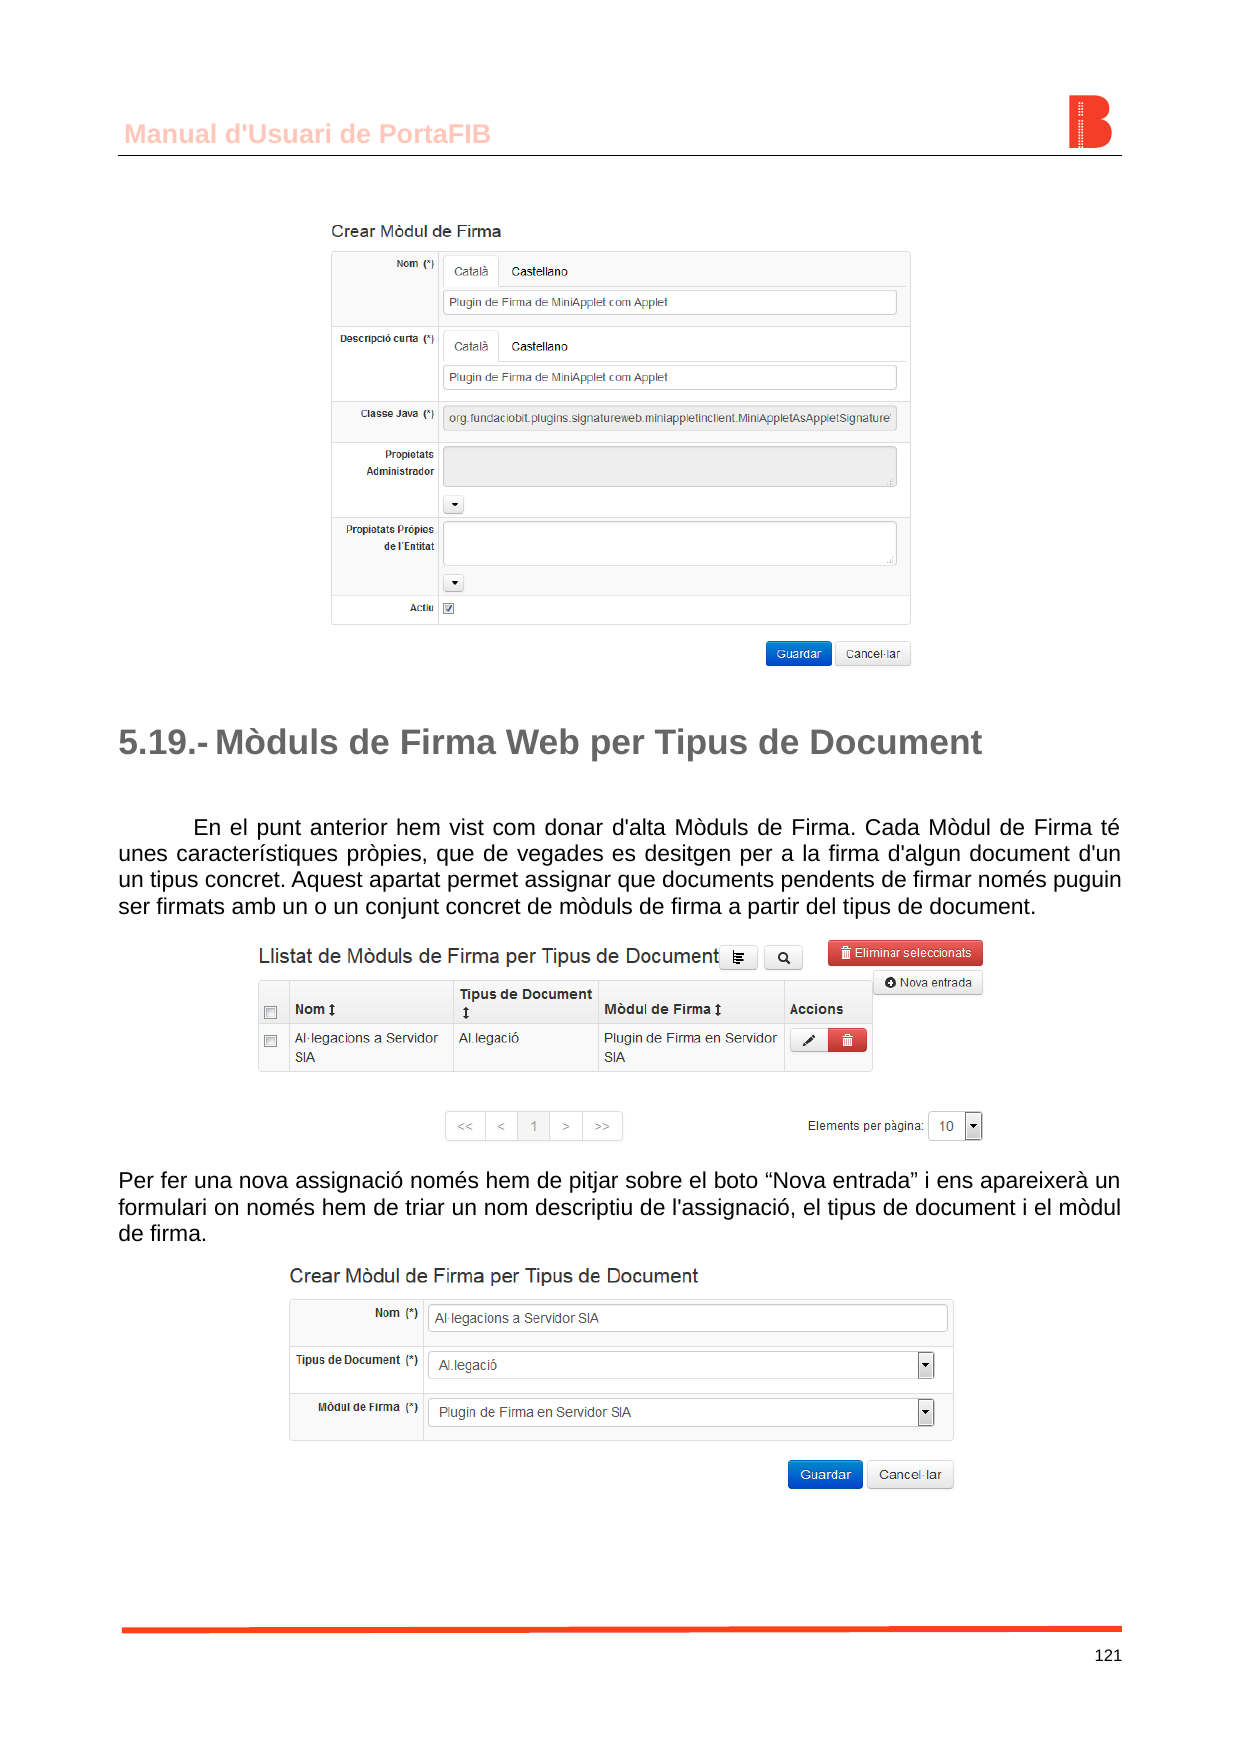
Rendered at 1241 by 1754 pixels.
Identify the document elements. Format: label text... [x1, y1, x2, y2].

picture [1063, 94, 1117, 150]
picture [323, 215, 917, 671]
text Per fer una nova assignació només hem de pitjar sobre el boto “Nova entrada” i ens apareixerà un formulari on només hem de triar un nom descriptiu de l'assignació, el tipus de document i el mòdul de firma. [118, 1167, 1122, 1246]
picture [278, 1258, 962, 1500]
subtitle Mòduls de Firma Web per Tipus de Document [118, 722, 1122, 762]
picture [250, 931, 990, 1155]
text En el punt anterior hem vist com donar d'alta Mòduls de Firma. Cada Mòdul de Firma té unes característiques pròpies, que de vegades es desitgen per a la firma d'algun document d'un un tipus concret. Aquest apartat permet assignar que documents pendents de firmar només puguin ser firmats amb un o un conjunt concret de mòduls de firma a partir del tipus de document. [118, 814, 1122, 919]
